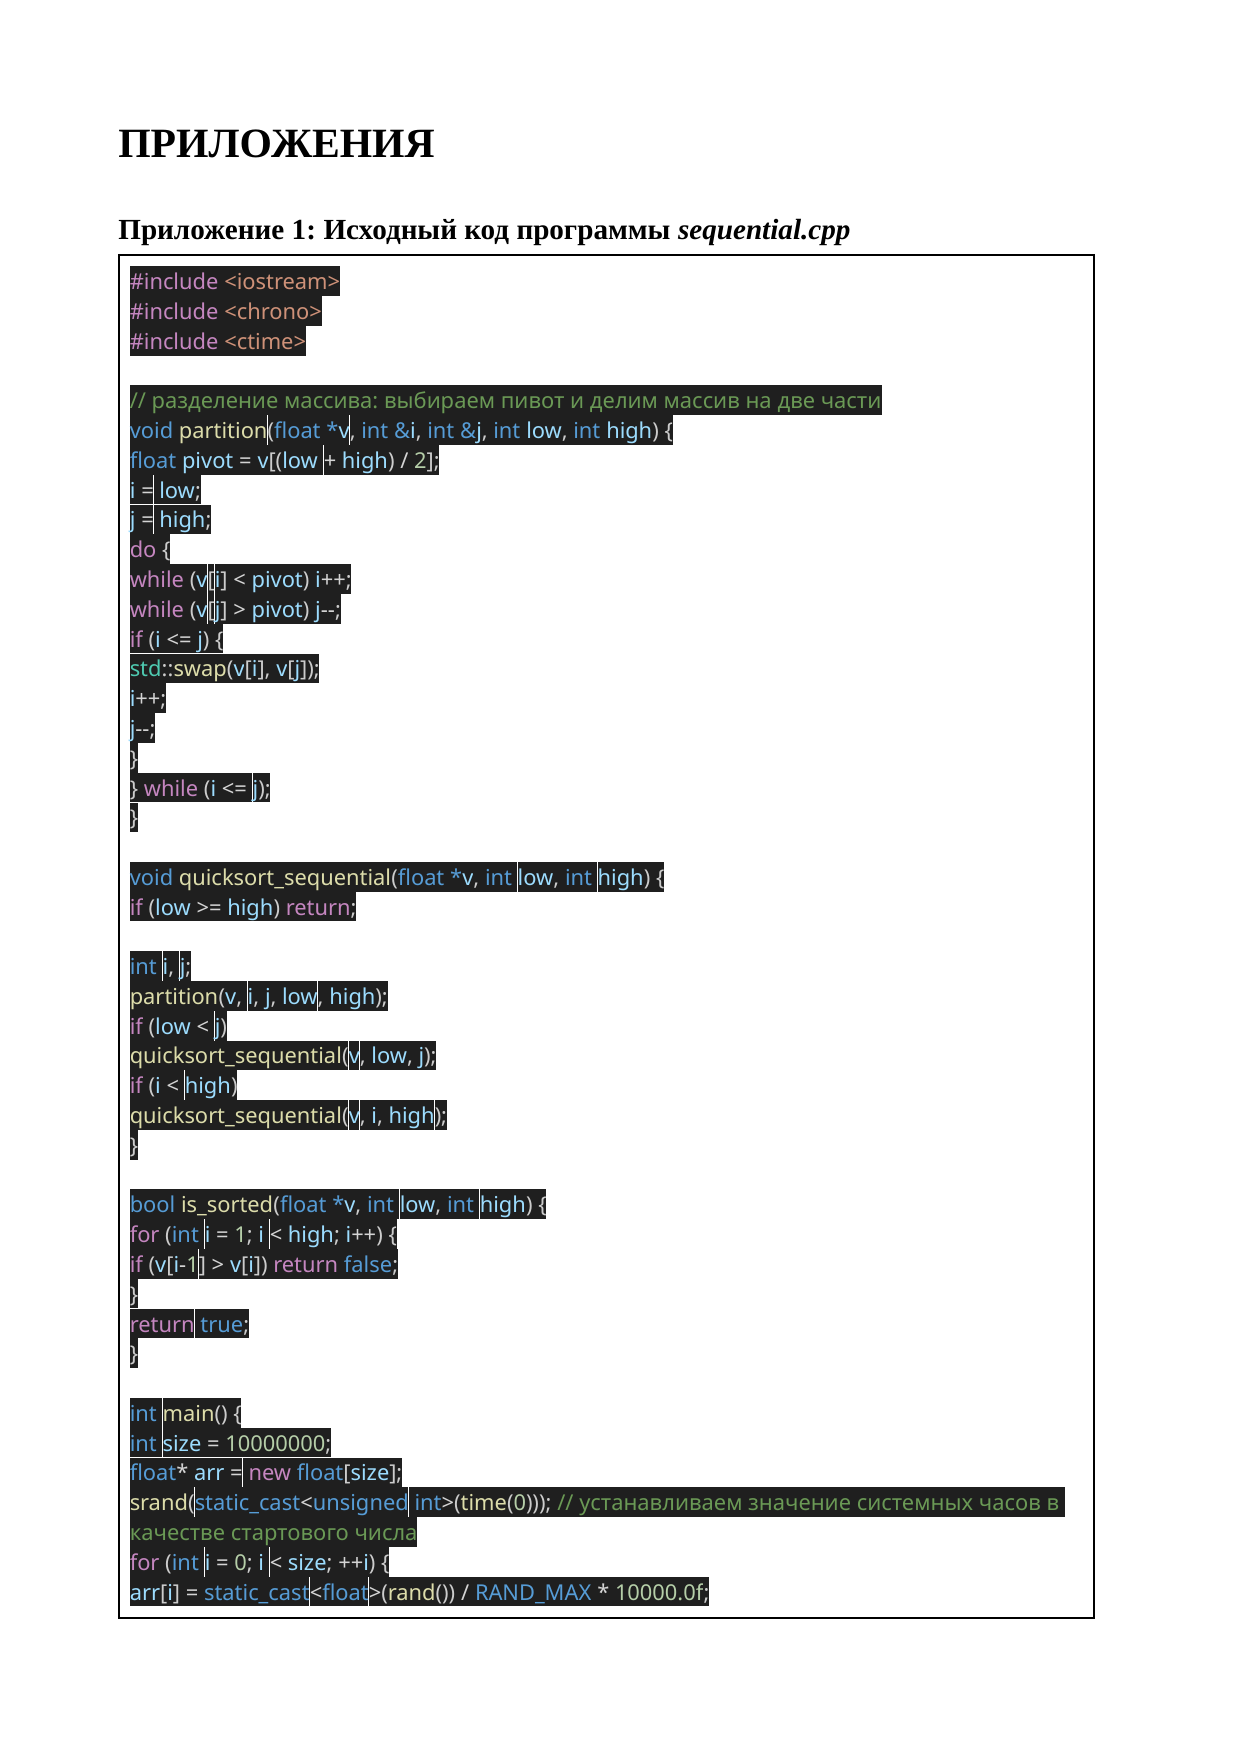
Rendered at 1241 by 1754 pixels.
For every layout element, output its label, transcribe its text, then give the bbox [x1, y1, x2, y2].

subtitle Приложение 1: Исходный код программы sequential.cpp [118, 212, 1122, 245]
subtitle ПРИЛОЖЕНИЯ [118, 118, 1122, 166]
table_header #include <iostream> #include <chrono> #include <ctime> // разделение массива: выбираем пивот и делим массив на две части void partition(float *v, int &i, int &j, int low, int high) { float pivot = v[(low + high) / 2]; i = low; j = high; do { while (v[i] < pivot) i++; while (v[j] > pivot) j--; if (i <= j) { std::swap(v[i], v[j]); i++; j--; } } while (i <= j); } void quicksort_sequential(float *v, int low, int high) { if (low >= high) return; int i, j; partition(v, i, j, low, high); if (low < j) quicksort_sequential(v, low, j); if (i < high) quicksort_sequential(v, i, high); } bool is_sorted(float *v, int low, int high) { for (int i = 1; i < high; i++) { if (v[i-1] > v[i]) return false; } return true; } int main() { int size = 10000000; float* arr = new float[size]; srand(static_cast<unsigned int>(time(0))); // устанавливаем значение системных часов в качестве стартового числа for (int i = 0; i < size; ++i) { arr[i] = static_cast<float>(rand()) / RAND_MAX * 10000.0f; [120, 256, 1093, 1617]
